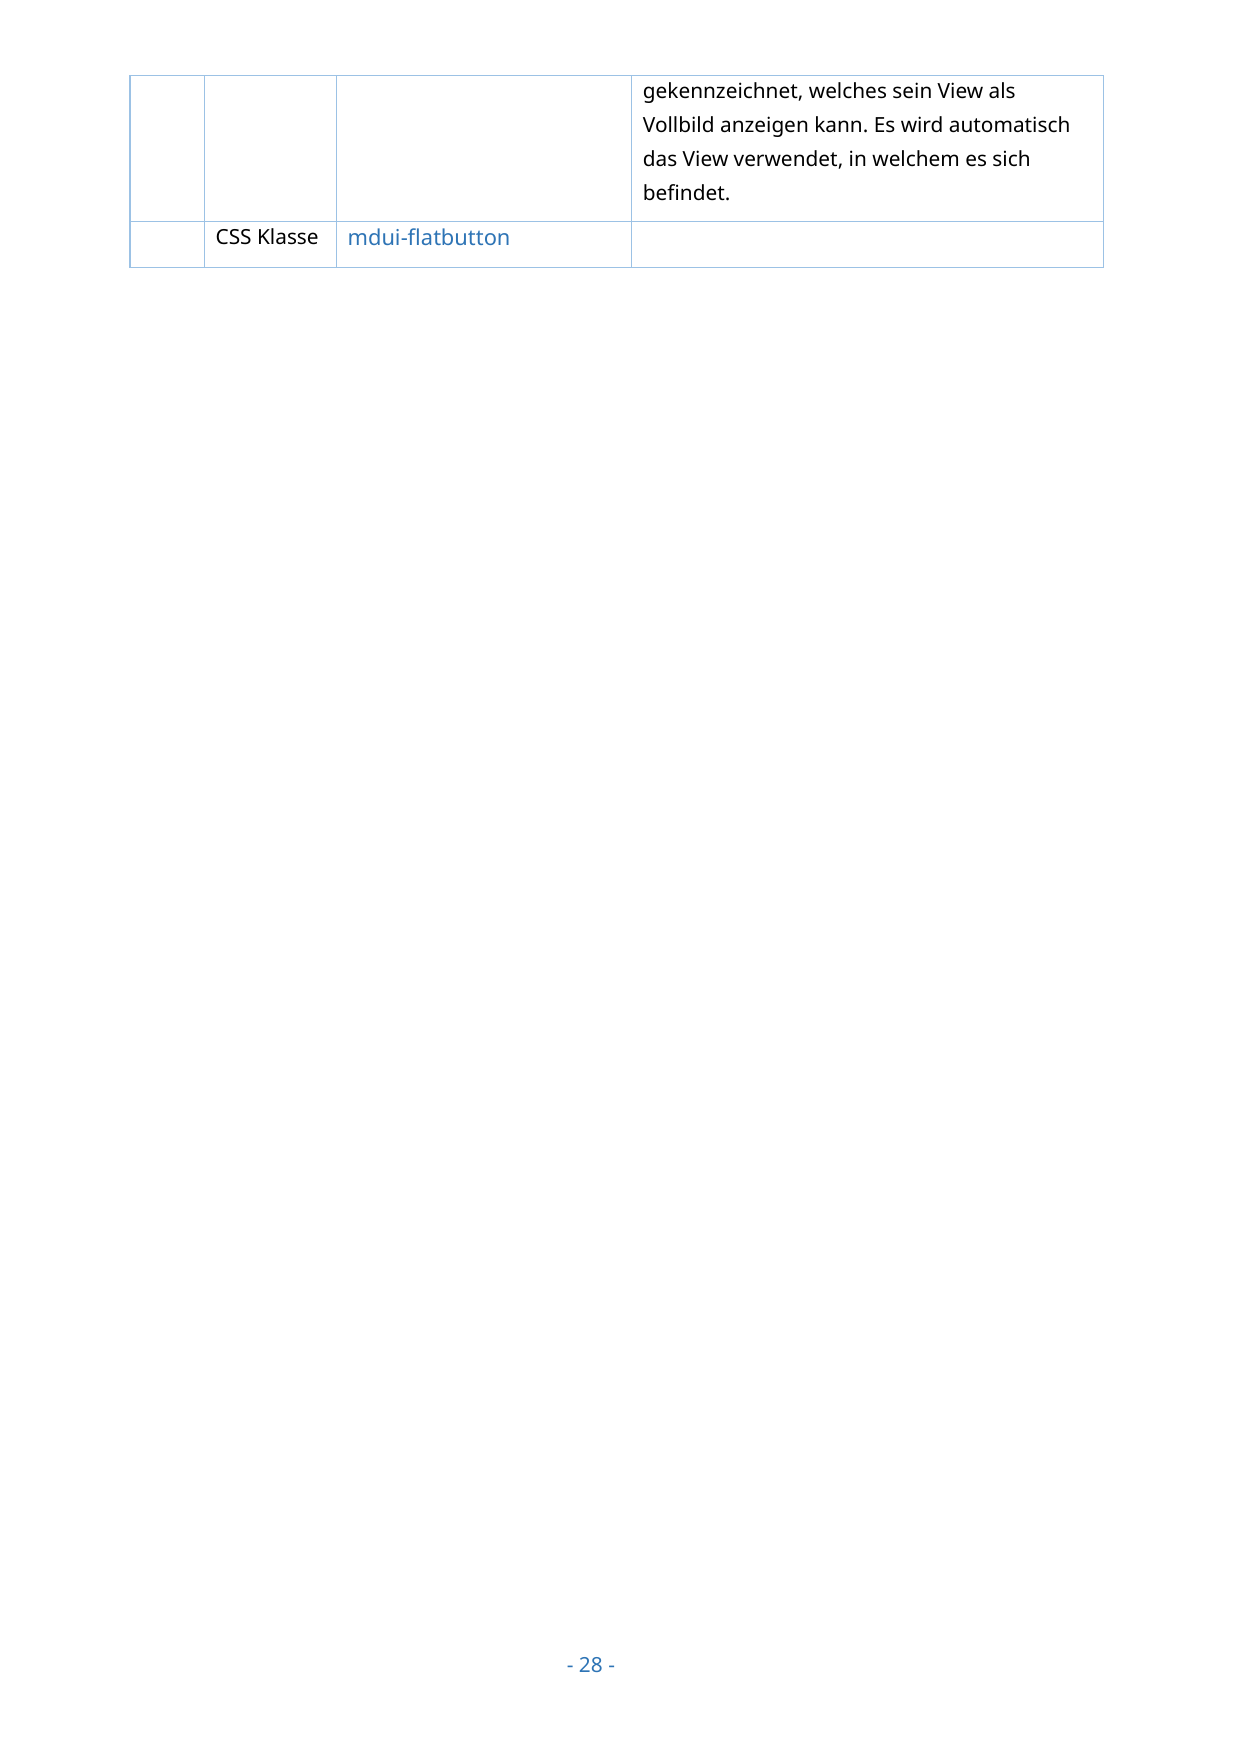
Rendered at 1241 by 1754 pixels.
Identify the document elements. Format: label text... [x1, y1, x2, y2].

table_cell gekennzeichnet, welches sein View als Vollbild anzeigen kann. Es wird automatisch das View verwendet, in welchem es sich befindet. [632, 76, 1103, 221]
table_cell [632, 222, 1103, 267]
table_cell mdui-flatbutton [337, 222, 631, 267]
table_cell [205, 76, 336, 221]
table_cell CSS Klasse [205, 222, 336, 267]
table_cell [131, 76, 204, 221]
table_cell [131, 222, 204, 267]
table_cell [337, 76, 631, 221]
